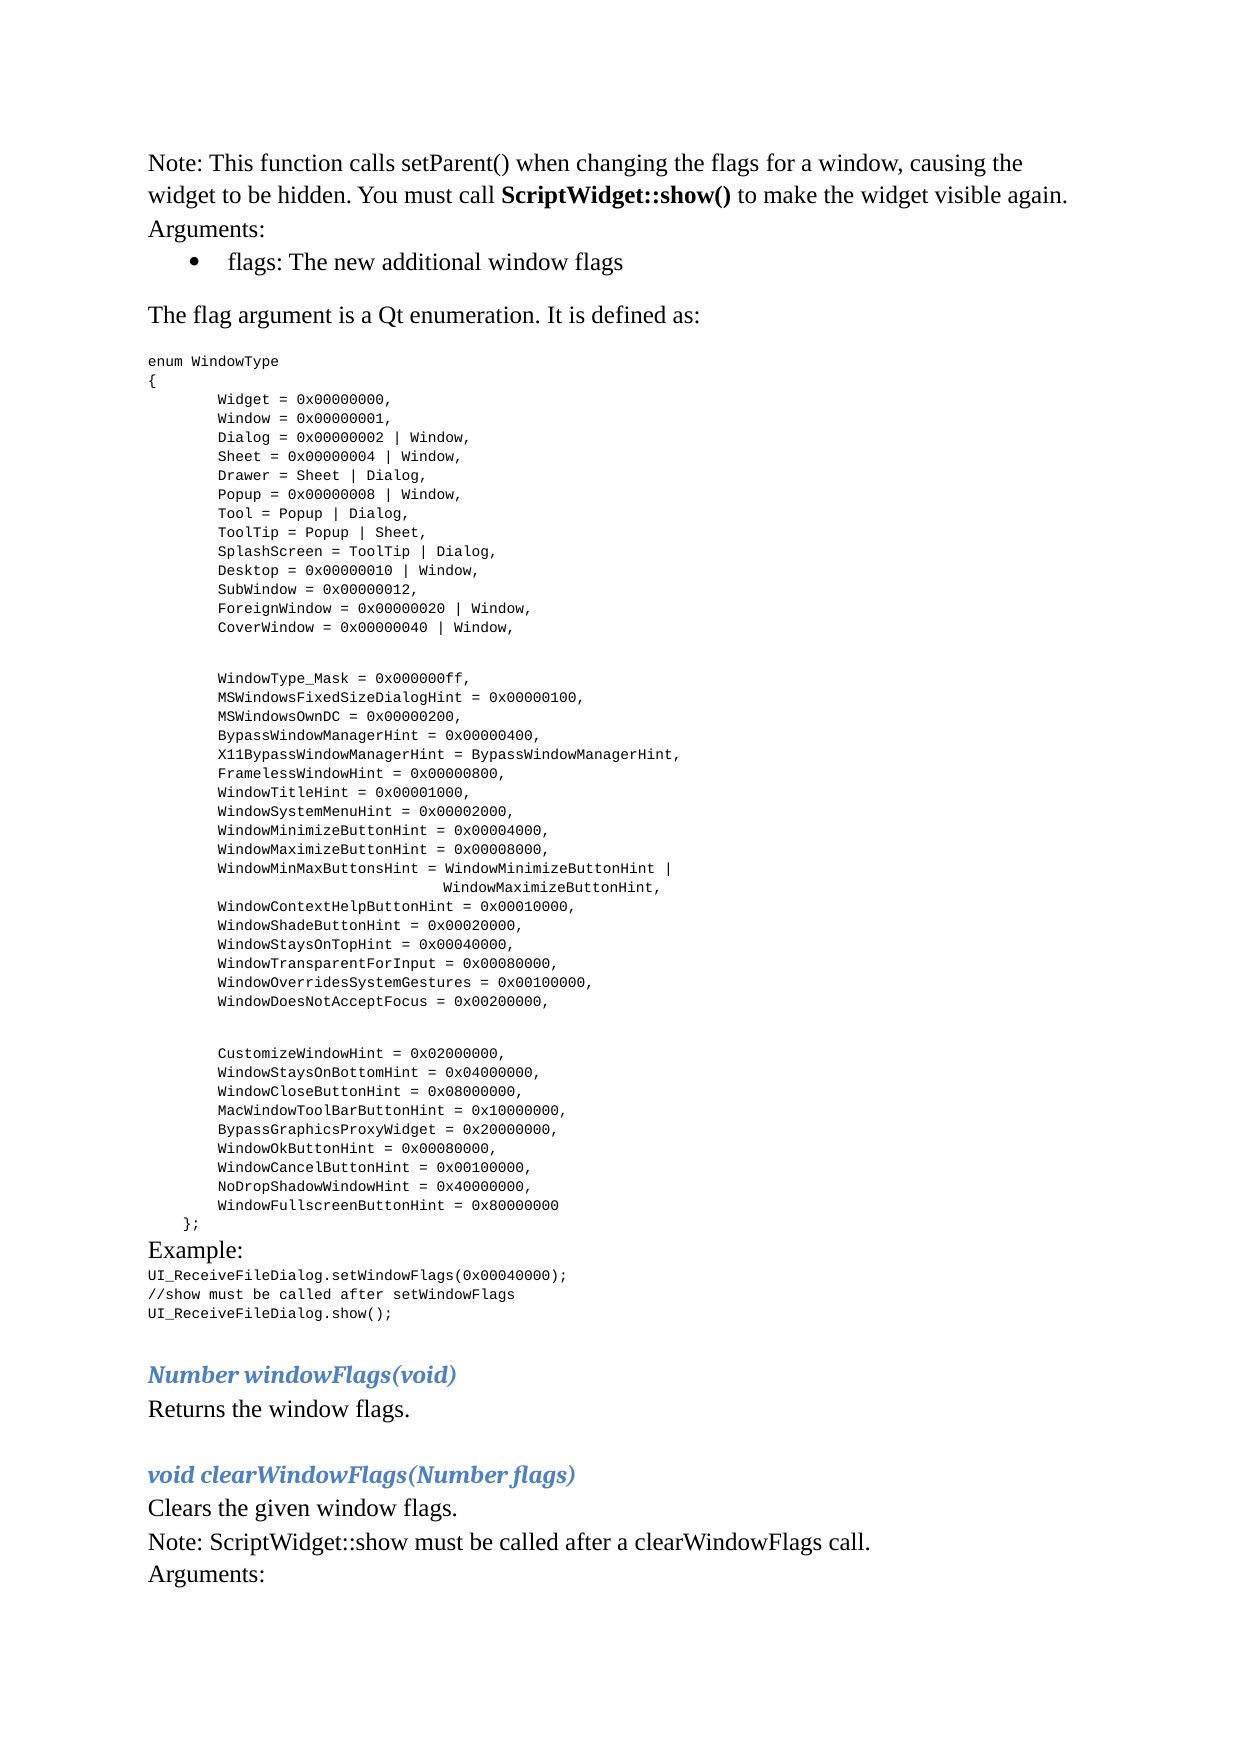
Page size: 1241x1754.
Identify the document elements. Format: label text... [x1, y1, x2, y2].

text Desktop = 0x00000010 | Window, [148, 563, 1093, 579]
text WindowMinMaxButtonsHint = WindowMinimizeButtonHint | WindowMaximizeButtonHint, [148, 861, 1093, 897]
text Clears the given window flags. [148, 1493, 1093, 1522]
text WindowOkButtonHint = 0x00080000, [148, 1141, 1093, 1157]
text Widget = 0x00000000, [148, 392, 1093, 409]
subtitle Number windowFlags(void) [148, 1361, 1093, 1390]
text WindowDoesNotAcceptFocus = 0x00200000, [148, 994, 1093, 1011]
text MacWindowToolBarButtonHint = 0x10000000, [148, 1103, 1093, 1119]
text CoverWindow = 0x00000040 | Window, [148, 620, 1093, 636]
text WindowContextHelpButtonHint = 0x00010000, [148, 899, 1093, 916]
text WindowFullscreenButtonHint = 0x80000000 [148, 1198, 1093, 1214]
text WindowSystemMenuHint = 0x00002000, [148, 804, 1093, 821]
text ForeignWindow = 0x00000020 | Window, [148, 601, 1093, 617]
text WindowMinimizeButtonHint = 0x00004000, [148, 823, 1093, 840]
text Tool = Popup | Dialog, [148, 506, 1093, 523]
text FramelessWindowHint = 0x00000800, [148, 767, 1093, 783]
text SubWindow = 0x00000012, [148, 582, 1093, 598]
text BypassWindowManagerHint = 0x00000400, [148, 729, 1093, 745]
text UI_ReceiveFileDialog.setWindowFlags(0x00040000); [148, 1269, 1093, 1285]
text X11BypassWindowManagerHint = BypassWindowManagerHint, [148, 748, 1093, 764]
text Dialog = 0x00000002 | Window, [148, 430, 1093, 447]
text Note: ScriptWidget::show must be called after a clearWindowFlags call. [148, 1527, 1093, 1555]
text UI_ReceiveFileDialog.show(); [148, 1307, 1093, 1323]
text WindowTransparentForInput = 0x00080000, [148, 956, 1093, 973]
text Returns the window flags. [148, 1394, 1093, 1423]
list enum WindowType [148, 354, 1093, 371]
text WindowOverridesSystemGestures = 0x00100000, [148, 975, 1093, 992]
text WindowType_Mask = 0x000000ff, [148, 672, 1093, 688]
text BypassGraphicsProxyWidget = 0x20000000, [148, 1122, 1093, 1138]
text Example: [148, 1236, 1093, 1264]
text Arguments: [148, 1559, 1093, 1588]
text Arguments: [148, 214, 1093, 242]
list { [148, 373, 1093, 390]
subtitle void clearWindowFlags(Number flags) [148, 1461, 1093, 1489]
text Note: This function calls setParent() when changing the flags for a window, causing the widget to be hidden. You must call ScriptWidget::show() to make the widget visible again. [148, 148, 1093, 209]
text ToolTip = Popup | Sheet, [148, 525, 1093, 542]
text Popup = 0x00000008 | Window, [148, 487, 1093, 504]
text WindowMaximizeButtonHint = 0x00008000, [148, 842, 1093, 859]
text WindowStaysOnBottomHint = 0x04000000, [148, 1065, 1093, 1082]
text //show must be called after setWindowFlags [148, 1288, 1093, 1304]
text CustomizeWindowHint = 0x02000000, [148, 1046, 1093, 1063]
text MSWindowsFixedSizeDialogHint = 0x00000100, [148, 691, 1093, 707]
text NoDropShadowWindowHint = 0x40000000, [148, 1179, 1093, 1195]
list flags: The new additional window flags [190, 247, 1093, 275]
text SplashScreen = ToolTip | Dialog, [148, 544, 1093, 561]
list The flag argument is a Qt enumeration. It is defined as: [148, 301, 1093, 329]
text WindowTitleHint = 0x00001000, [148, 786, 1093, 802]
text }; [148, 1217, 1093, 1233]
text Window = 0x00000001, [148, 411, 1093, 428]
text WindowCloseButtonHint = 0x08000000, [148, 1084, 1093, 1101]
text WindowCancelButtonHint = 0x00100000, [148, 1160, 1093, 1176]
text Drawer = Sheet | Dialog, [148, 468, 1093, 485]
text WindowStaysOnTopHint = 0x00040000, [148, 937, 1093, 954]
text MSWindowsOwnDC = 0x00000200, [148, 710, 1093, 726]
text WindowShadeButtonHint = 0x00020000, [148, 918, 1093, 935]
text Sheet = 0x00000004 | Window, [148, 449, 1093, 466]
